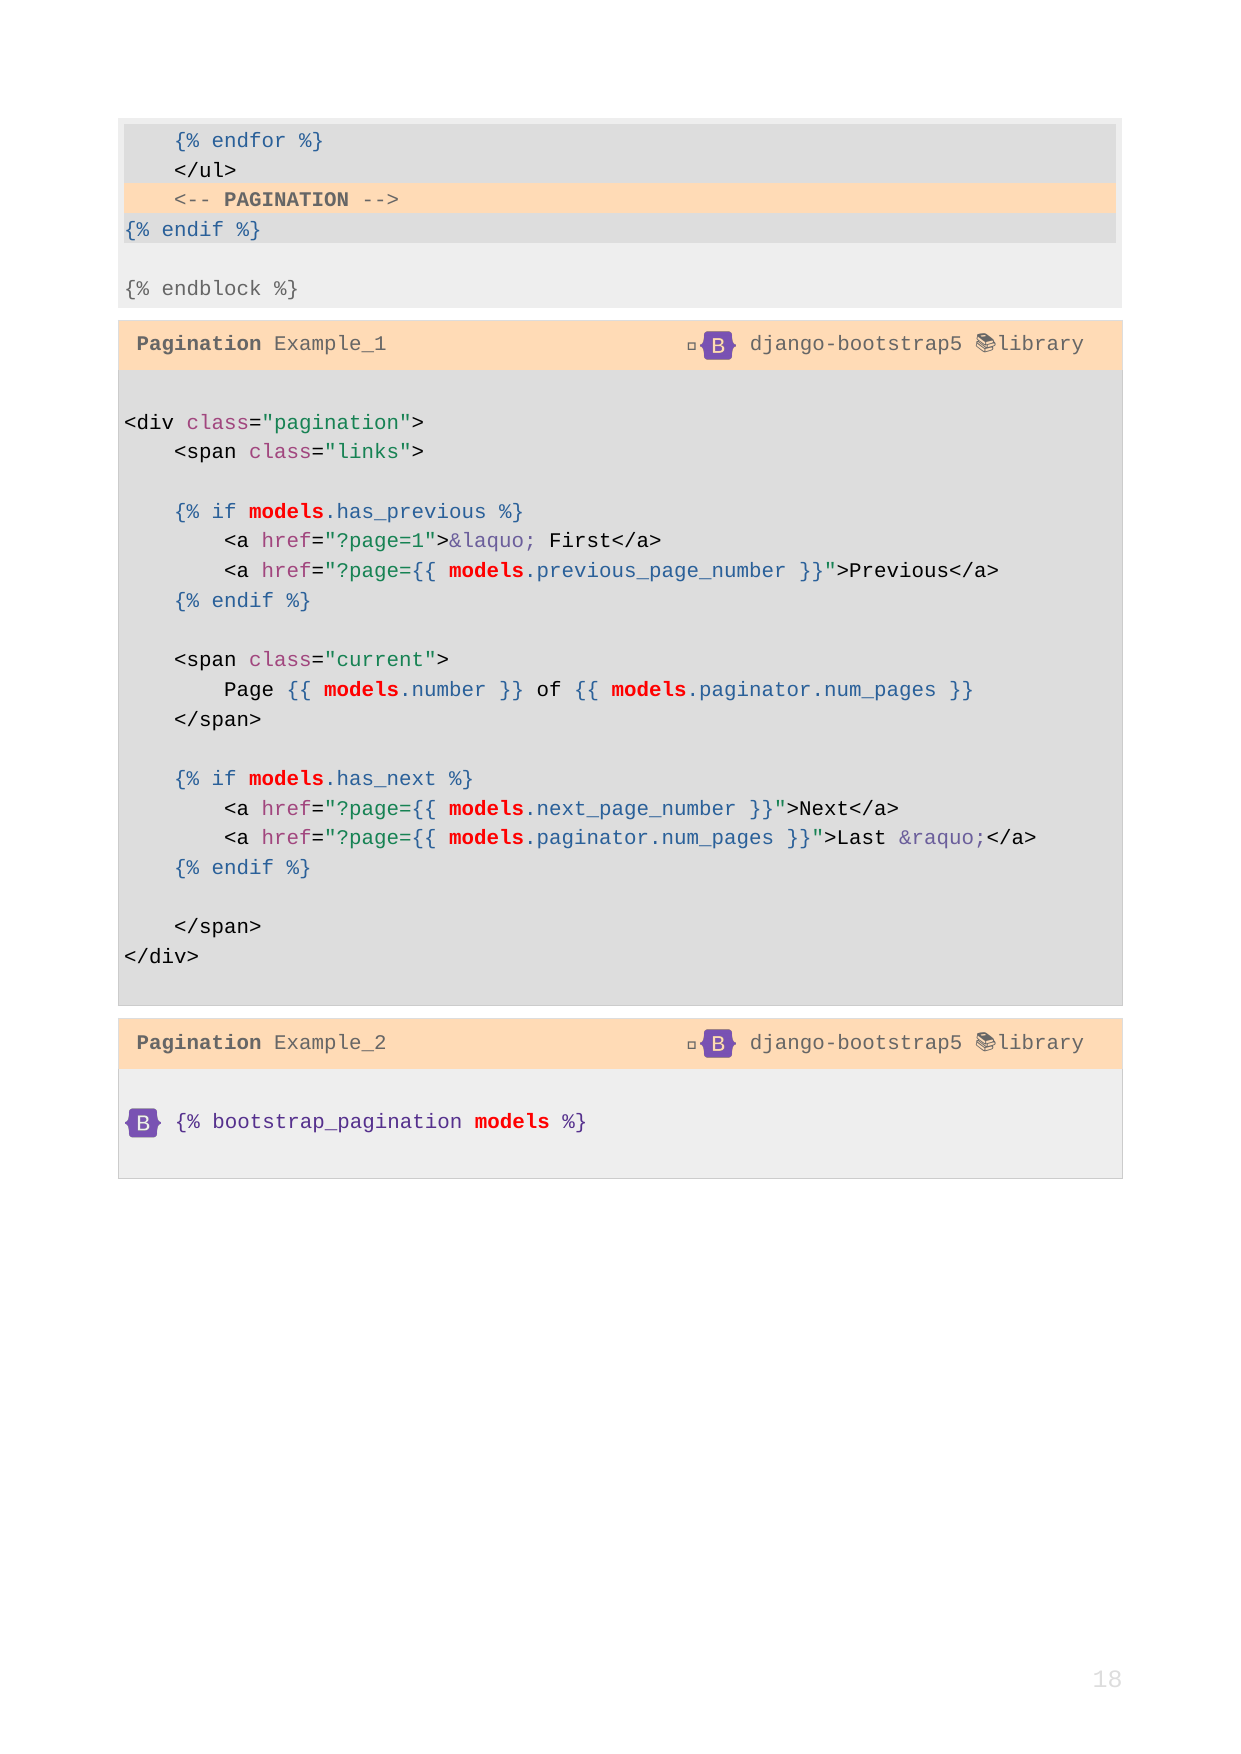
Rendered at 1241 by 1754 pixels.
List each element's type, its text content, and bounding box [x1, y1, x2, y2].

picture [698, 326, 738, 365]
table_header Pagination Example_2 ➕ django-bootstrap5 📚library [119, 1019, 1122, 1069]
table_cell {% endfor %} </ul> <-- PAGINATION --> {% endif %} {% endblock %} [118, 118, 1122, 308]
picture [698, 1024, 738, 1063]
table_header Pagination Example_1 ➖ django-bootstrap5 📚library [119, 321, 1122, 370]
picture [123, 1104, 163, 1143]
table_cell <div class="pagination"> <span class="links"> {% if models.has_previous %} <a href="?page=1">&laquo; First</a> <a href="?page={{ models.previous_page_number }}">Previous</a> {% endif %} <span class="current"> Page {{ models.number }} of {{ models.paginator.num_pages }} </span> {% if models.has_next %} <a href="?page={{ models.next_page_number }}">Next</a> <a href="?page={{ models.paginator.num_pages }}">Last &raquo;</a> {% endif %} </span> </div> [119, 370, 1122, 1005]
subtitle Edit and delete models [118, 1204, 1122, 1232]
table_cell {% bootstrap_pagination models %} [119, 1069, 1122, 1178]
